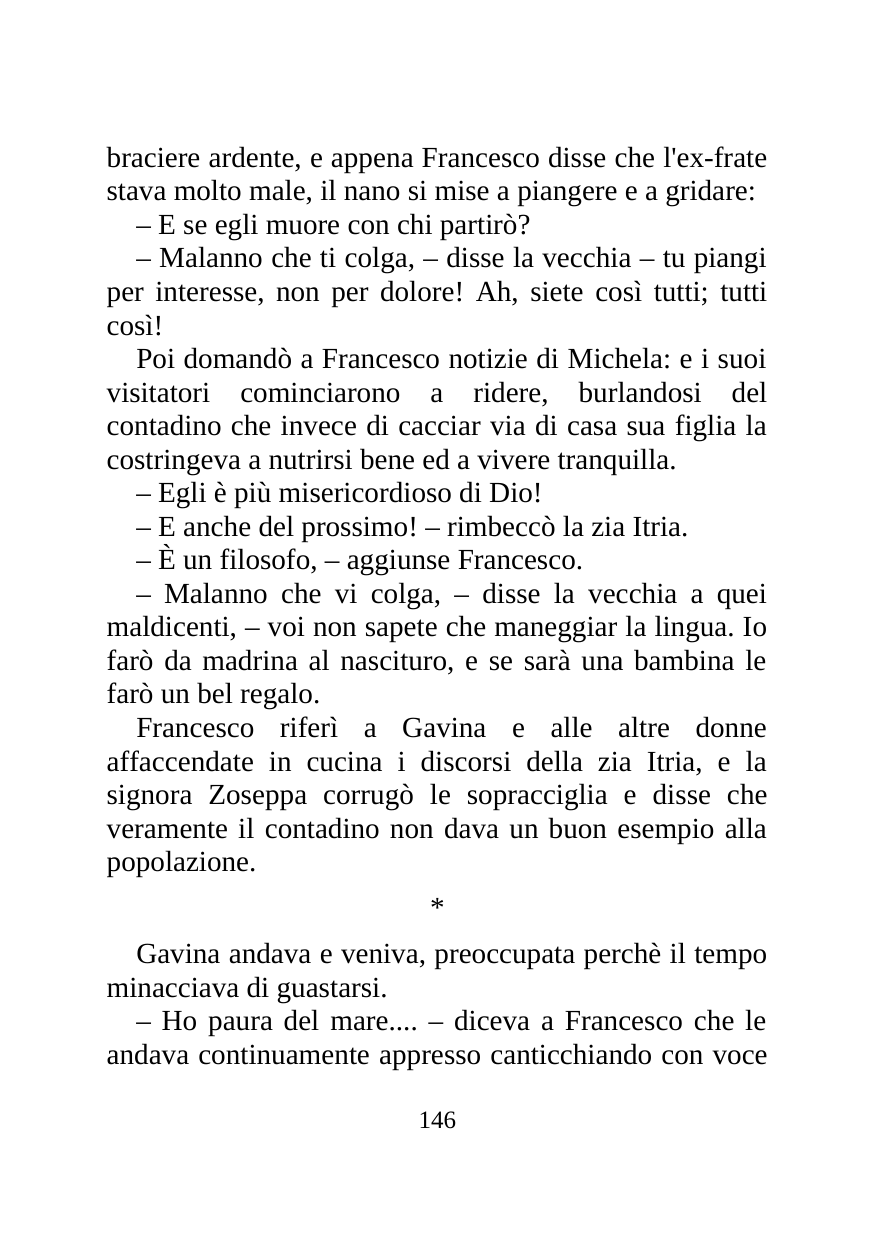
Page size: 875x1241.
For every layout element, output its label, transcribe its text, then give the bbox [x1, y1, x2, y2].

text braciere ardente, e appena Francesco disse che l'ex-frate stava molto male, il nano si mise a piangere e a gridare: [106, 140, 768, 207]
text – E anche del prossimo! – rimbeccò la zia Itria. [106, 509, 768, 542]
text Poi domandò a Francesco notizie di Michela: e i suoi visitatori cominciarono a ridere, burlandosi del contadino che invece di cacciar via di casa sua figlia la costringeva a nutrirsi bene ed a vivere tranquilla. [106, 341, 768, 475]
text * [106, 890, 768, 924]
text Gavina andava e veniva, preoccupata perchè il tempo minacciava di guastarsi. [106, 936, 768, 1003]
text – È un filosofo, – aggiunse Francesco. [106, 542, 768, 576]
text – Malanno che ti colga, – disse la vecchia – tu piangi per interesse, non per dolore! Ah, siete così tutti; tutti così! [106, 241, 768, 341]
text Francesco riferì a Gavina e alle altre donne affaccendate in cucina i discorsi della zia Itria, e la signora Zoseppa corrugò le sopracciglia e disse che veramente il contadino non dava un buon esempio alla popolazione. [106, 710, 768, 878]
text – Malanno che vi colga, – disse la vecchia a quei maldicenti, – voi non sapete che maneggiar la lingua. Io farò da madrina al nascituro, e se sarà una bambina le farò un bel regalo. [106, 576, 768, 710]
text – Ho paura del mare.... – diceva a Francesco che le andava continuamente appresso canticchiando con voce [106, 1003, 768, 1071]
text – Egli è più misericordioso di Dio! [106, 475, 768, 509]
text – E se egli muore con chi partirò? [106, 207, 768, 241]
